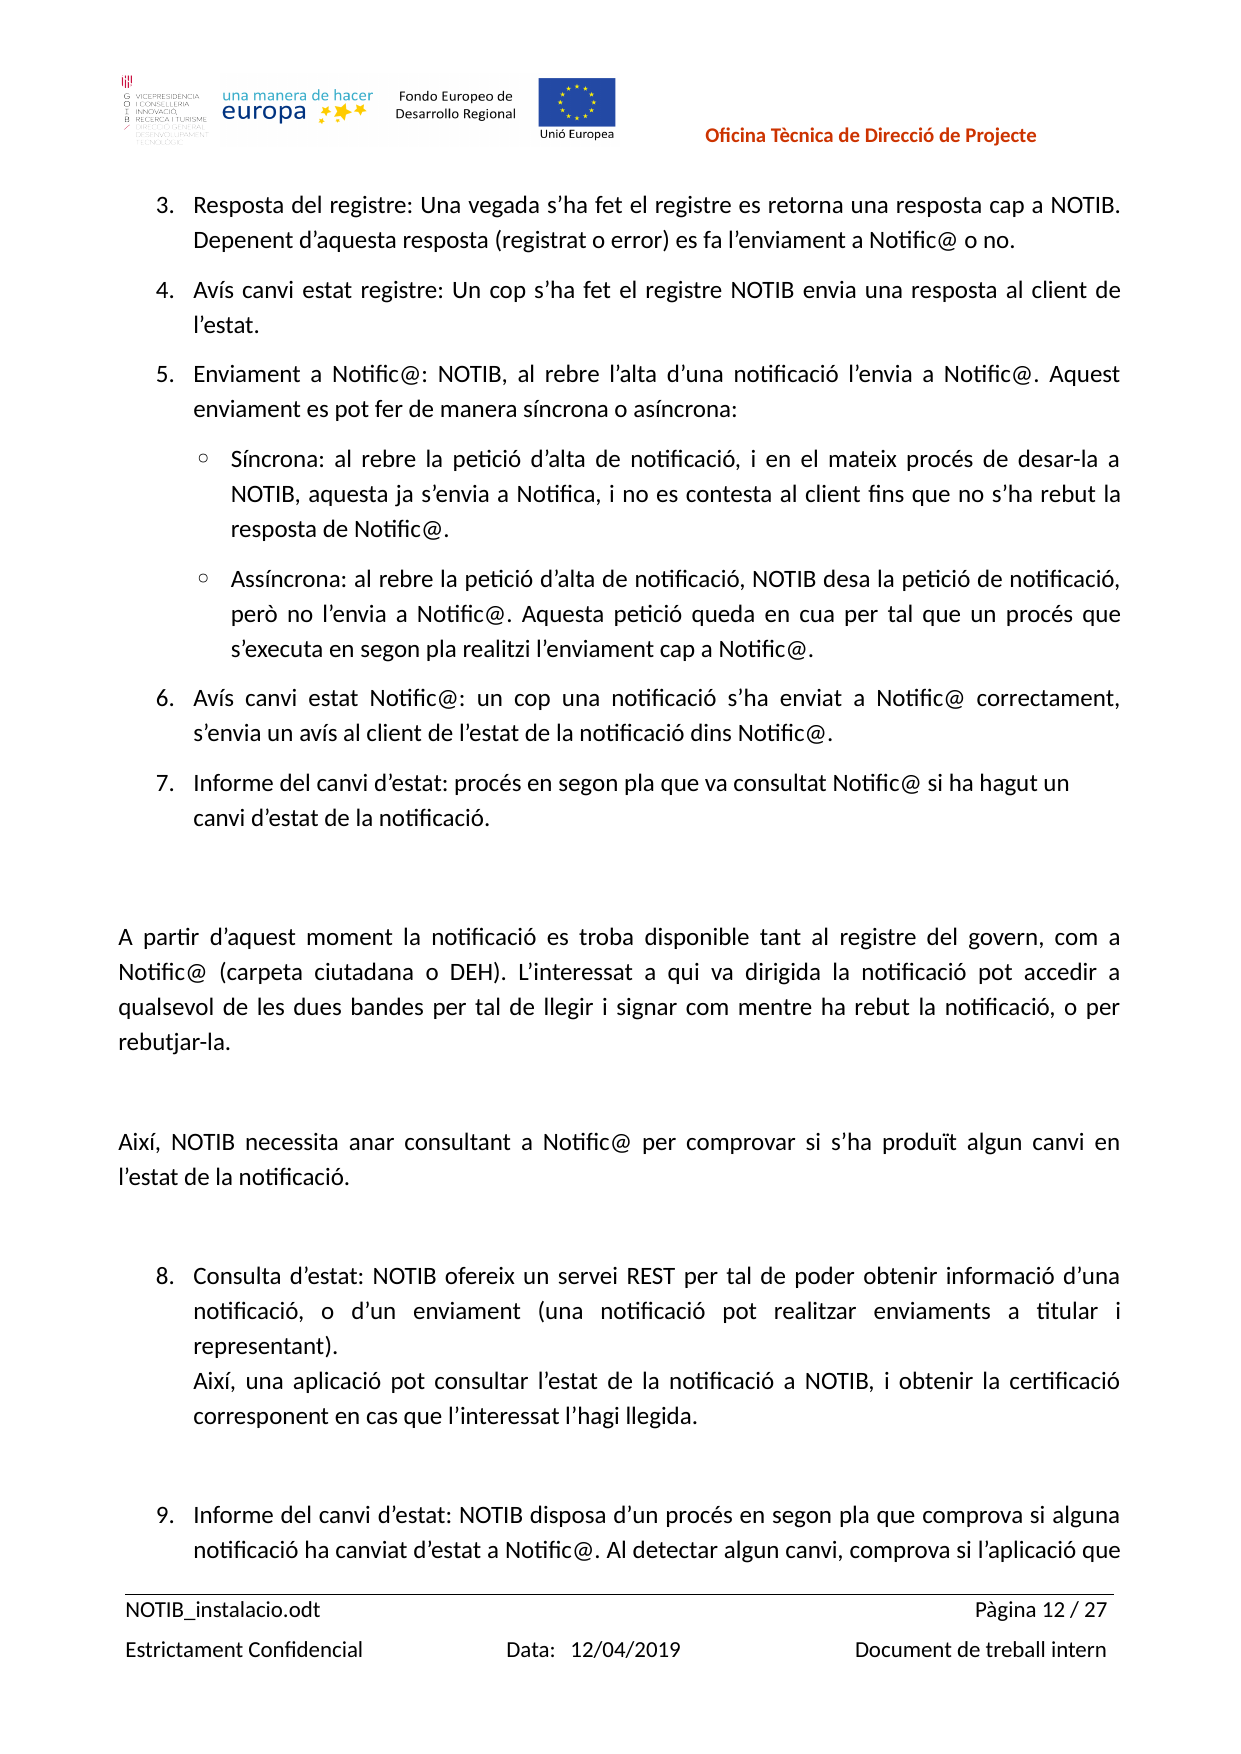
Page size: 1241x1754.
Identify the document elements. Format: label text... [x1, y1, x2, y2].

list Resposta del registre: Una vegada s’ha fet el registre es retorna una resposta cap a NOTIB. Depenent d’aquesta resposta (registrat o error) es fa l’enviament a Notific@ o no. [156, 189, 1122, 255]
text A partir d’aquest moment la notificació es troba disponible tant al registre del govern, com a Notific@ (carpeta ciutadana o DEH). L’interessat a qui va dirigida la notificació pot accedir a qualsevol de les dues bandes per tal de llegir i signar com mentre ha rebut la notificació, o per rebutjar-la. [118, 887, 1122, 1057]
picture [219, 73, 621, 147]
list Avís canvi estat registre: Un cop s’ha fet el registre NOTIB envia una resposta al client de l’estat. [156, 274, 1122, 339]
list Avís canvi estat Notific@: un cop una notificació s’ha enviat a Notific@ correctament, s’envia un avís al client de l’estat de la notificació dins Notific@. [156, 682, 1122, 748]
list Enviament a Notific@: NOTIB, al rebre l’alta d’una notificació l’envia a Notific@. Aquest enviament es pot fer de manera síncrona o asíncrona: [156, 359, 1122, 424]
list Informe del canvi d’estat: procés en segon pla que va consultat Notific@ si ha hagut un canvi d’estat de la notificació. [156, 767, 1122, 867]
list Informe del canvi d’estat: NOTIB disposa d’un procés en segon pla que comprova si alguna notificació ha canviat d’estat a Notific@. Al detectar algun canvi, comprova si l’aplicació que [156, 1499, 1122, 1564]
picture [118, 73, 213, 147]
list Assíncrona: al rebre la petició d’alta de notificació, NOTIB desa la petició de notificació, però no l’envia a Notific@. Aquesta petició queda en cua per tal que un procés que s’executa en segon pla realitzi l’enviament cap a Notific@. [193, 563, 1122, 663]
list Consulta d’estat: NOTIB ofereix un servei REST per tal de poder obtenir informació d’una notificació, o d’un enviament (una notificació pot realitzar enviaments a titular i representant). Així, una aplicació pot consultar l’estat de la notificació a NOTIB, i obtenir la certificació corresponent en cas que l’interessat l’hagi llegida. [156, 1260, 1122, 1430]
list Síncrona: al rebre la petició d’alta de notificació, i en el mateix procés de desar-la a NOTIB, aquesta ja s’envia a Notifica, i no es contesta al client fins que no s’ha rebut la resposta de Notific@. [193, 443, 1122, 544]
text Així, NOTIB necessita anar consultant a Notific@ per comprovar si s’ha produït algun canvi en l’estat de la notificació. [118, 1126, 1122, 1191]
